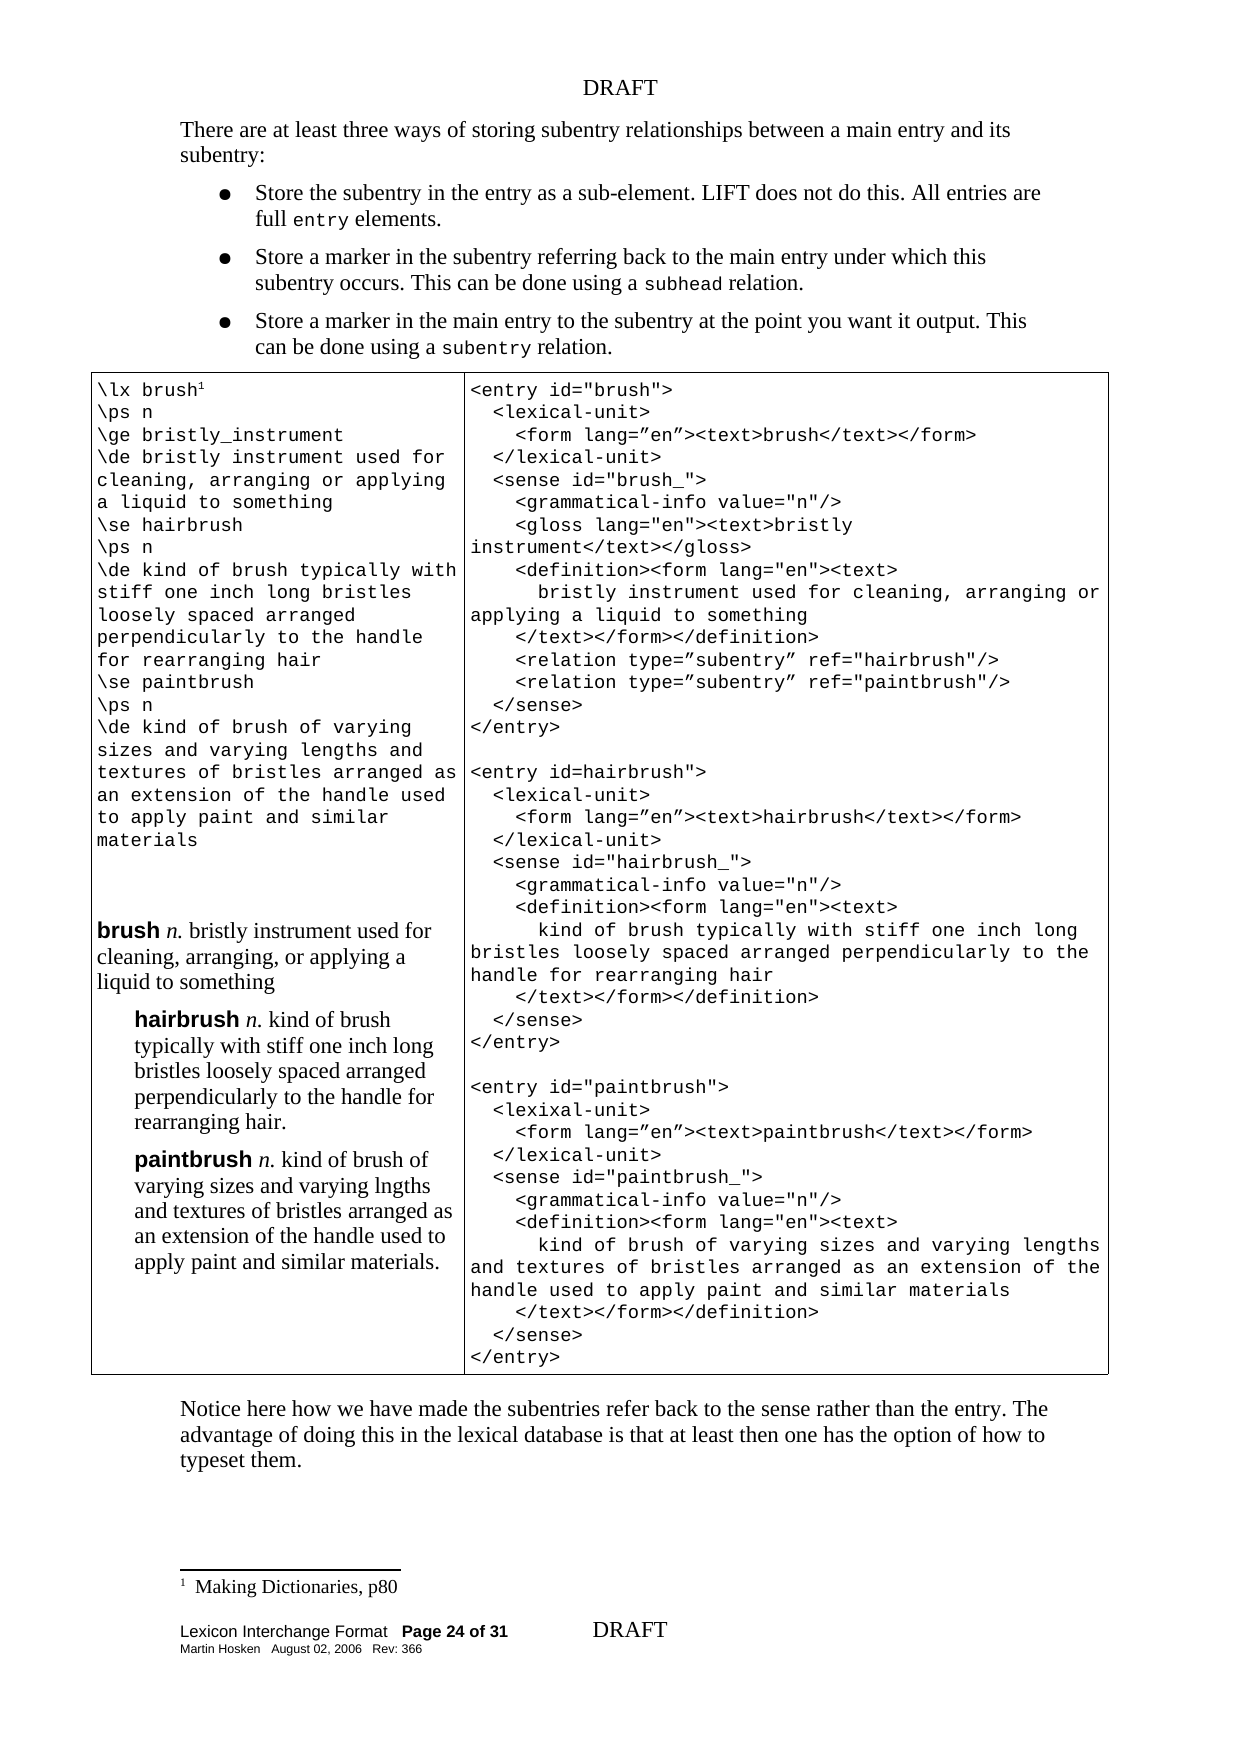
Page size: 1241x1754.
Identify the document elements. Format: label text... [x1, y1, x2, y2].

text Notice here how we have made the subentries refer back to the sense rather than the entry. The advantage of doing this in the lexical database is that at least then one has the option of how to typeset them. [180, 1396, 1061, 1473]
table_header <entry id="brush"> <lexical-unit> <form lang=”en”><text>brush</text></form> </lexical-unit> <sense id="brush_"> <grammatical-info value="n"/> <gloss lang="en"><text>bristly instrument</text></gloss> <definition><form lang="en"><text> bristly instrument used for cleaning, arranging or applying a liquid to something </text></form></definition> <relation type=”subentry” ref="hairbrush"/> <relation type=”subentry” ref="paintbrush"/> </sense> </entry> <entry id=hairbrush"> <lexical-unit> <form lang=”en”><text>hairbrush</text></form> </lexical-unit> <sense id="hairbrush_"> <grammatical-info value="n"/> <definition><form lang="en"><text> kind of brush typically with stiff one inch long bristles loosely spaced arranged perpendicularly to the handle for rearranging hair </text></form></definition> </sense> </entry> <entry id="paintbrush"> <lexixal-unit> <form lang=”en”><text>paintbrush</text></form> </lexical-unit> <sense id="paintbrush_"> <grammatical-info value="n"/> <definition><form lang="en"><text> kind of brush of varying sizes and varying lengths and textures of bristles arranged as an extension of the handle used to apply paint and similar materials </text></form></definition> </sense> </entry> [465, 373, 1108, 1374]
text There are at least three ways of storing subentry relationships between a main entry and its subentry: [180, 117, 1061, 168]
list Store a marker in the subentry referring back to the main entry under which this subentry occurs. This can be done using a subhead relation. [217, 244, 1061, 296]
table_header \lx brush \ps n \ge bristly_instrument \de bristly instrument used for cleaning, arranging or applying a liquid to something \se hairbrush \ps n \de kind of brush typically with stiff one inch long bristles loosely spaced arranged perpendicularly to the handle for rearranging hair \se paintbrush \ps n \de kind of brush of varying sizes and varying lengths and textures of bristles arranged as an extension of the handle used to apply paint and similar materials brush n. bristly instrument used for cleaning, arranging, or applying a liquid to something hairbrush n. kind of brush typically with stiff one inch long bristles loosely spaced arranged perpendicularly to the handle for rearranging hair. paintbrush n. kind of brush of varying sizes and varying lngths and textures of bristles arranged as an extension of the handle used to apply paint and similar materials. [92, 373, 464, 1374]
list Store a marker in the main entry to the subentry at the point you want it output. This can be done using a subentry relation. [217, 308, 1061, 360]
list Store the subentry in the entry as a sub-element. LIFT does not do this. All entries are full entry elements. [217, 180, 1061, 232]
